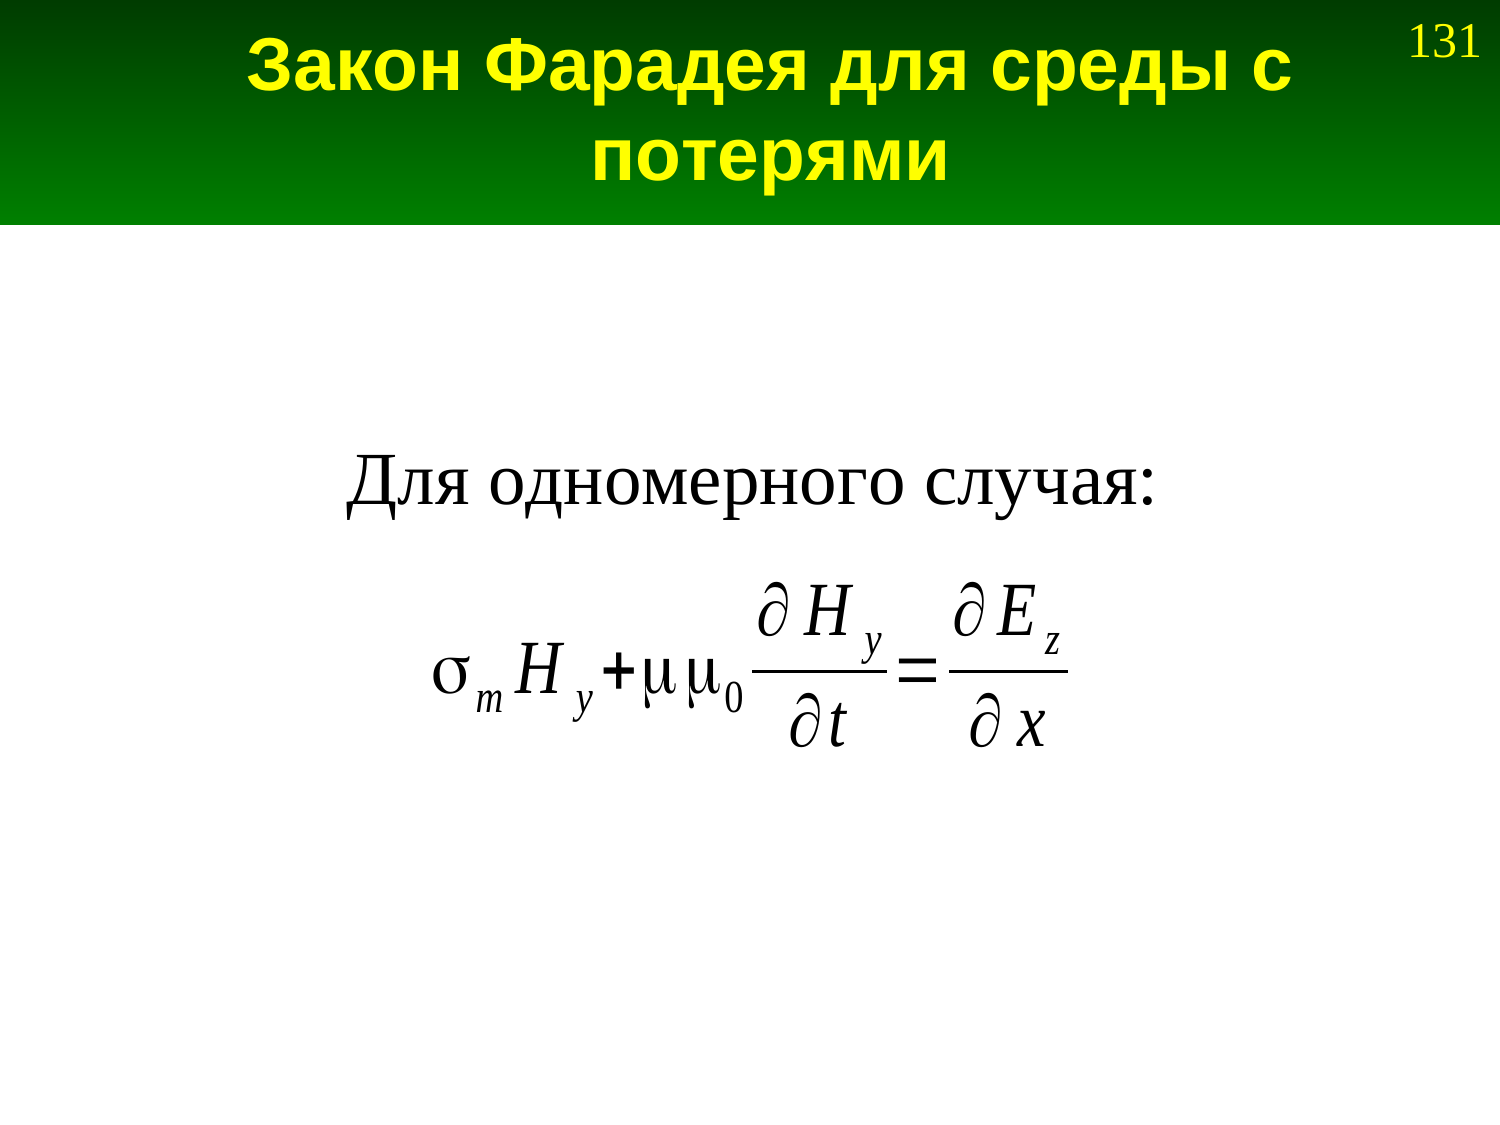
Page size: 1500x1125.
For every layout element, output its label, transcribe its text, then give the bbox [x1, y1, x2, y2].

text_box Для одномерного случая: [331, 422, 1175, 527]
chart [415, 568, 1085, 764]
title Закон Фарадея для среды с потерями [100, 7, 1441, 204]
